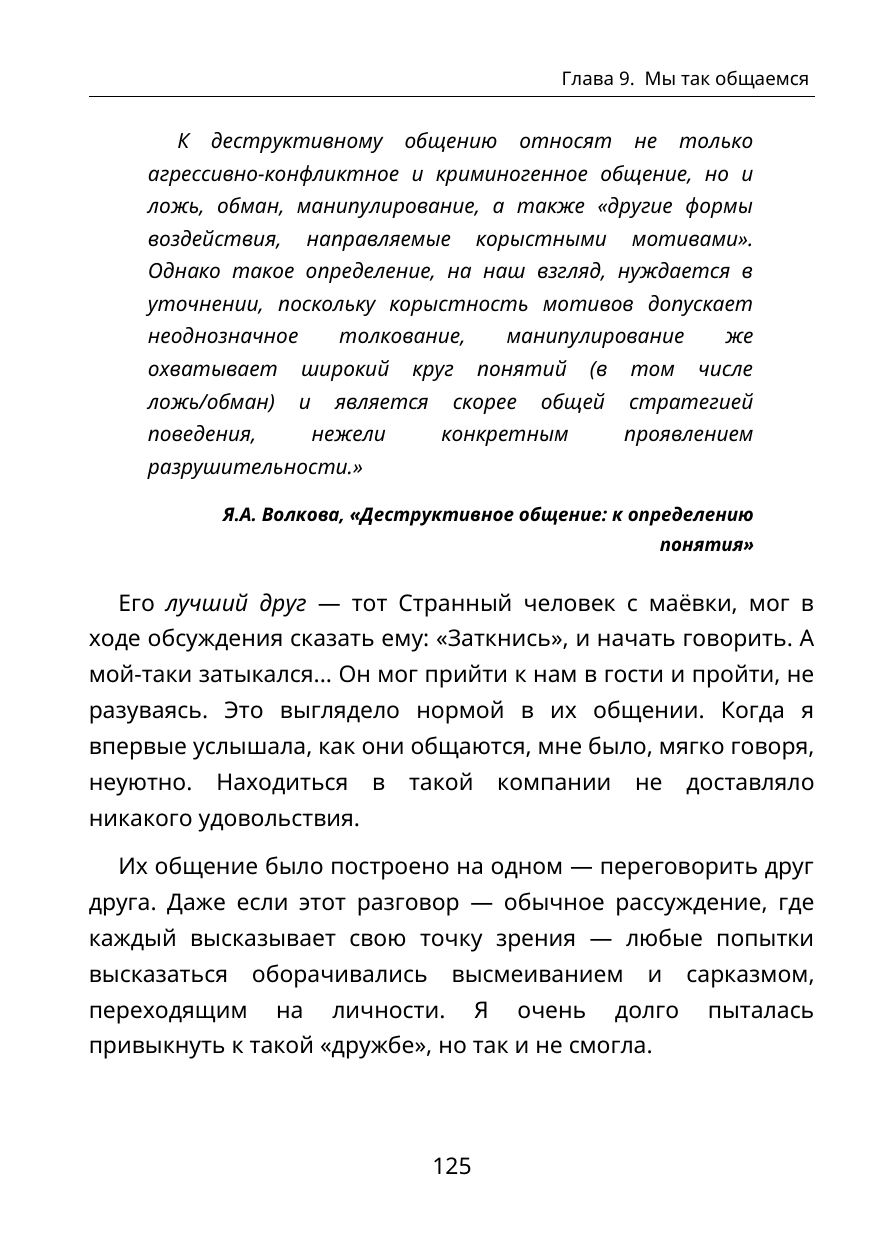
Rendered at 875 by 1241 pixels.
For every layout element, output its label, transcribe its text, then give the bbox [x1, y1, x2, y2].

text Я.А. Волкова, «Деструктивное общение: к определению понятия» [148, 496, 756, 556]
text Их общение было построено на одном — переговорить друг друга. Даже если этот разговор — обычное рассуждение, где каждый высказывает свою точку зрения — любые попытки высказаться оборачивались высмеиванием и сарказмом, переходящим на личности. Я очень долго пыталась привыкнуть к такой «дружбе», но так и не смогла. [88, 850, 815, 1061]
text К деструктивному общению относят не только агрессивно-конфликтное и криминогенное общение, но и ложь, обман, манипулирование, а также «другие формы воздействия, направляемые корыстными мотивами». Однако такое определение, на наш взгляд, нуждается в уточнении, поскольку корыстность мотивов допускает неоднозначное толкование, манипулирование же охватывает широкий круг понятий (в том числе ложь/обман) и является скорее общей стратегией поведения, нежели конкретным проявлением разрушительности.» [148, 126, 756, 481]
text Его лучший друг — тот Странный человек с маёвки, мог в ходе обсуждения сказать ему: «Заткнись», и начать говорить. А мой-таки затыкался... Он мог прийти к нам в гости и пройти, не разуваясь. Это выглядело нормой в их общении. Когда я впервые услышала, как они общаются, мне было, мягко говоря, неуютно. Находиться в такой компании не доставляло никакого удовольствия. [88, 586, 815, 833]
